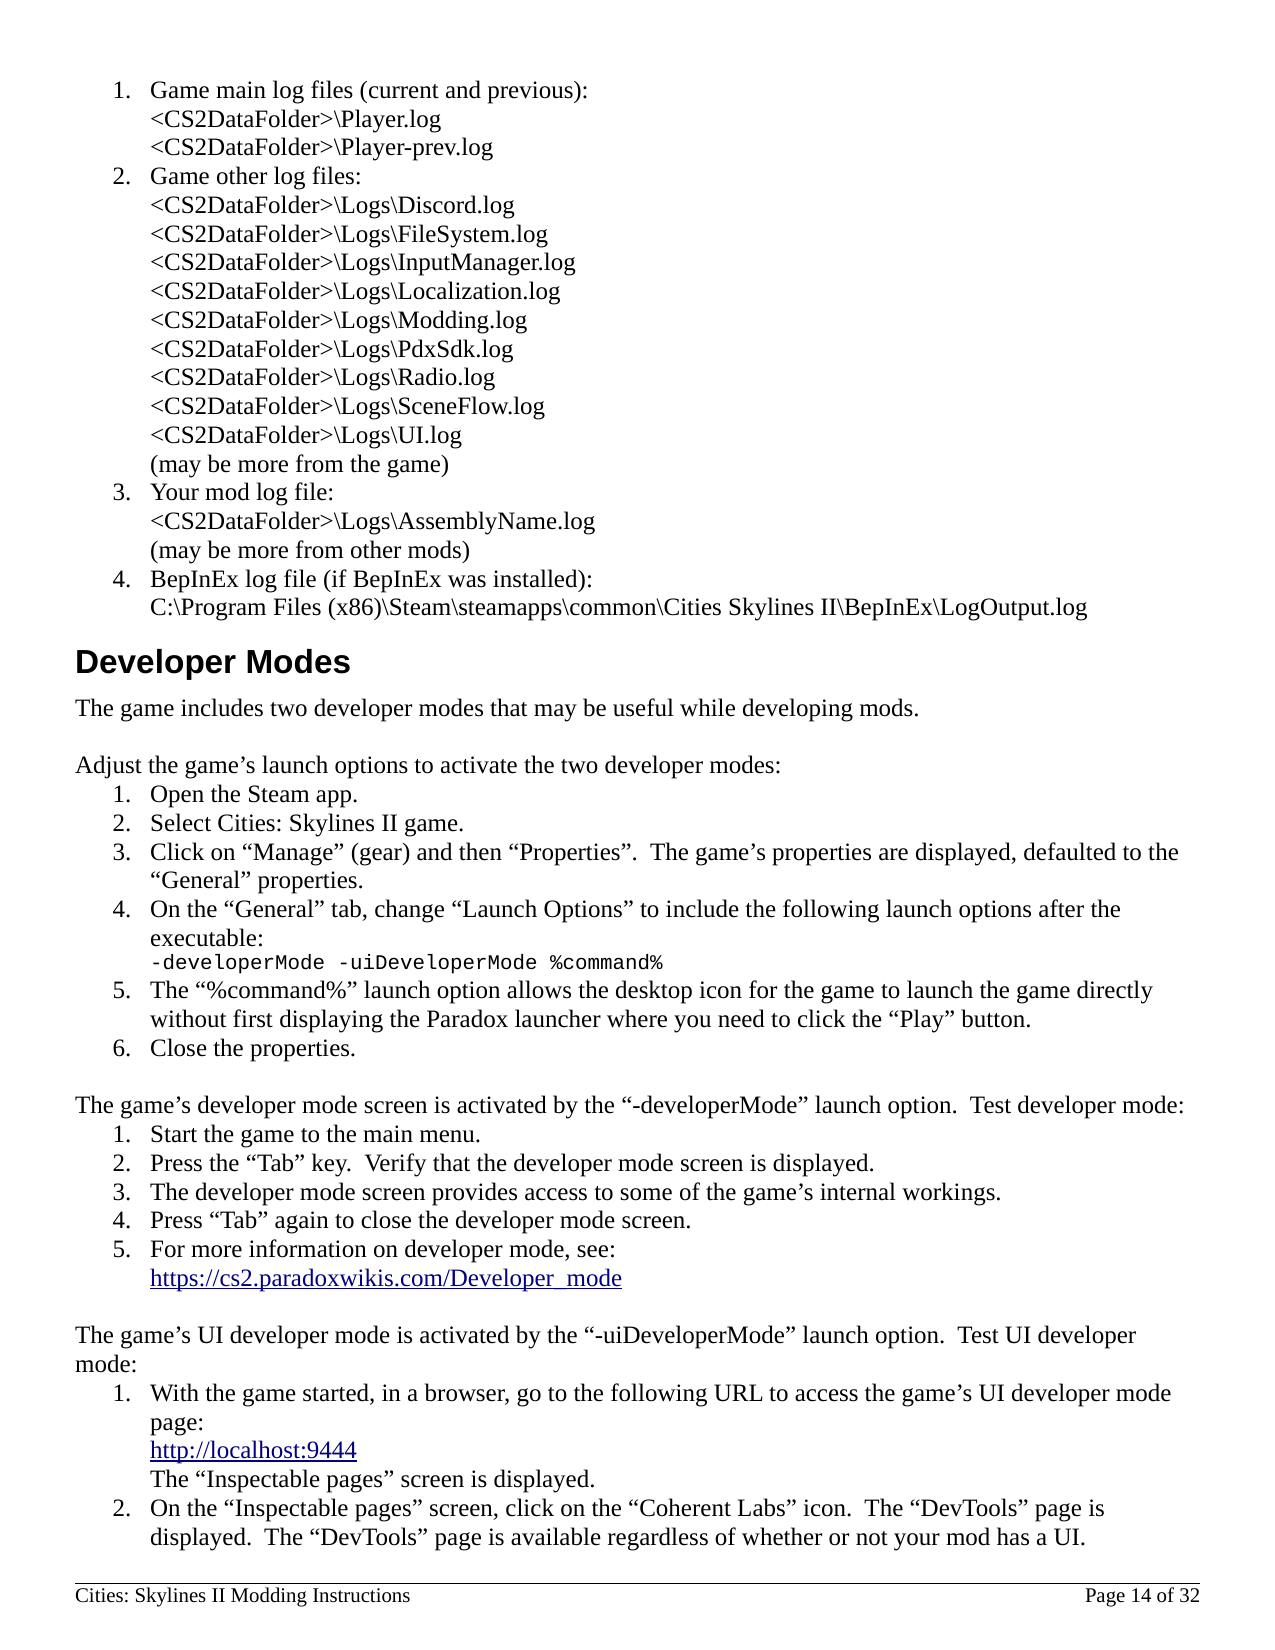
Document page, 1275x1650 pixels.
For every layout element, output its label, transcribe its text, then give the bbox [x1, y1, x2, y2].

list BepInEx log file (if BepInEx was installed): C:\Program Files (x86)\Steam\steamapps\common\Cities Skylines II\BepInEx\LogOutput.log [112, 564, 1200, 621]
list Click on “Manage” (gear) and then “Properties”. The game’s properties are displayed, defaulted to the “General” properties. [112, 837, 1200, 894]
list Select Cities: Skylines II game. [112, 808, 1200, 837]
list Open the Steam app. [112, 779, 1200, 808]
text Adjust the game’s launch options to activate the two developer modes: [75, 751, 1200, 779]
list With the game started, in a browser, go to the following URL to access the game’s UI developer mode page: http://localhost:9444 The “Inspectable pages” screen is displayed. [112, 1378, 1200, 1493]
list On the “Inspectable pages” screen, click on the “Coherent Labs” icon. The “DevTools” page is displayed. The “DevTools” page is available regardless of whether or not your mod has a UI. [112, 1493, 1200, 1550]
text The game’s developer mode screen is activated by the “-developerMode” launch option. Test developer mode: [75, 1090, 1200, 1119]
list On the “General” tab, change “Launch Options” to include the following launch options after the executable: -developerMode -uiDeveloperMode %command% [112, 894, 1200, 975]
list The “%command%” launch option allows the desktop icon for the game to launch the game directly without first displaying the Paradox launcher where you need to click the “Play” button. [112, 975, 1200, 1033]
list Game other log files: <CS2DataFolder>\Logs\Discord.log <CS2DataFolder>\Logs\FileSystem.log <CS2DataFolder>\Logs\InputManager.log <CS2DataFolder>\Logs\Localization.log <CS2DataFolder>\Logs\Modding.log <CS2DataFolder>\Logs\PdxSdk.log <CS2DataFolder>\Logs\Radio.log <CS2DataFolder>\Logs\SceneFlow.log <CS2DataFolder>\Logs\UI.log (may be more from the game) [112, 161, 1200, 477]
list Press “Tab” again to close the developer mode screen. [112, 1205, 1200, 1234]
text The game’s UI developer mode is activated by the “-uiDeveloperMode” launch option. Test UI developer mode: [75, 1320, 1200, 1378]
list Game main log files (current and previous): <CS2DataFolder>\Player.log <CS2DataFolder>\Player-prev.log [112, 75, 1200, 161]
list For more information on developer mode, see: https://cs2.paradoxwikis.com/Developer_mode [112, 1234, 1200, 1292]
list Start the game to the main menu. [112, 1119, 1200, 1148]
list Your mod log file: <CS2DataFolder>\Logs\AssemblyName.log (may be more from other mods) [112, 477, 1200, 564]
text The game includes two developer modes that may be useful while developing mods. [75, 693, 1200, 722]
list Press the “Tab” key. Verify that the developer mode screen is displayed. [112, 1148, 1200, 1177]
subtitle Developer Modes [75, 642, 1200, 681]
list Close the properties. [112, 1033, 1200, 1062]
list The developer mode screen provides access to some of the game’s internal workings. [112, 1177, 1200, 1205]
